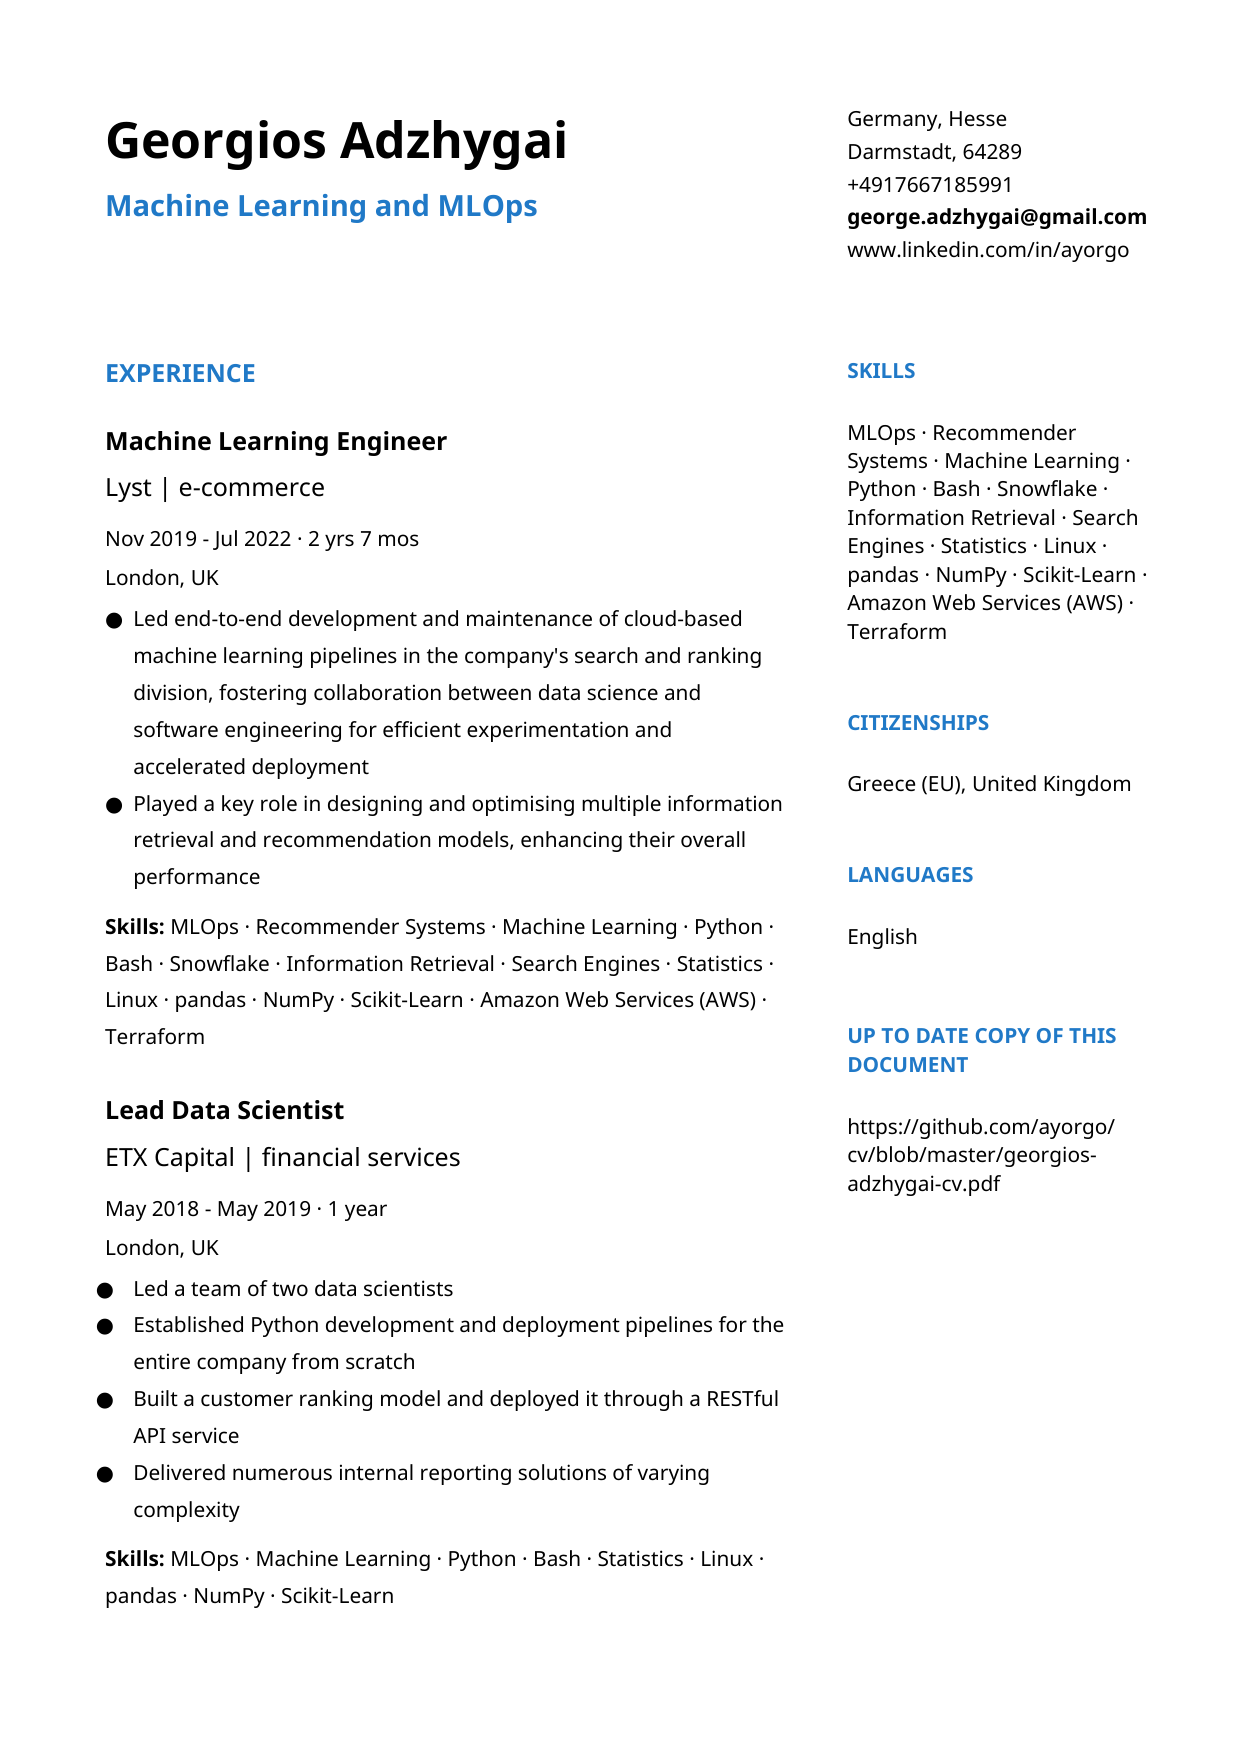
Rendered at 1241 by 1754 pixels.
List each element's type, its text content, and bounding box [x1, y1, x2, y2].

table_cell SKILLS MLOps · Recommender Systems · Machine Learning · Python · Bash · Snowflake · Information Retrieval · Search Engines · Statistics · Linux · pandas · NumPy · Scikit-Learn · Amazon Web Services (AWS) · Terraform CITIZENSHIPS Greece (EU), United Kingdom LANGUAGES English UP TO DATE COPY OF THIS DOCUMENT https://github.com/ayorgo/cv/blob/master/georgios-adzhygai-cv.pdf [832, 279, 1201, 1625]
table_header Germany, Hesse Darmstadt, 64289 +4917667185991 george.adzhygai@gmail.com www.linkedin.com/in/ayorgo [832, 90, 1201, 278]
table_cell EXPERIENCE Machine Learning Engineer Lyst | e-commerce Nov 2019 - Jul 2022 · 2 yrs 7 mos London, UK Led end-to-end development and maintenance of cloud-based machine learning pipelines in the company's search and ranking division, fostering collaboration between data science and software engineering for efficient experimentation and accelerated deployment Played a key role in designing and optimising multiple information retrieval and recommendation models, enhancing their overall performance Skills: MLOps · Recommender Systems · Machine Learning · Python · Bash · Snowflake · Information Retrieval · Search Engines · Statistics · Linux · pandas · NumPy · Scikit-Learn · Amazon Web Services (AWS) · Terraform Lead Data Scientist ETX Capital | financial services May 2018 - May 2019 · 1 year London, UK Led a team of two data scientists Established Python development and deployment pipelines for the entire company from scratch Built a customer ranking model and deployed it through a RESTful API service Delivered numerous internal reporting solutions of varying complexity Skills: MLOps · Machine Learning · Python · Bash · Statistics · Linux · pandas · NumPy · Scikit-Learn [90, 279, 832, 1625]
table_header Georgios Adzhygai Machine Learning and MLOps [90, 90, 832, 278]
